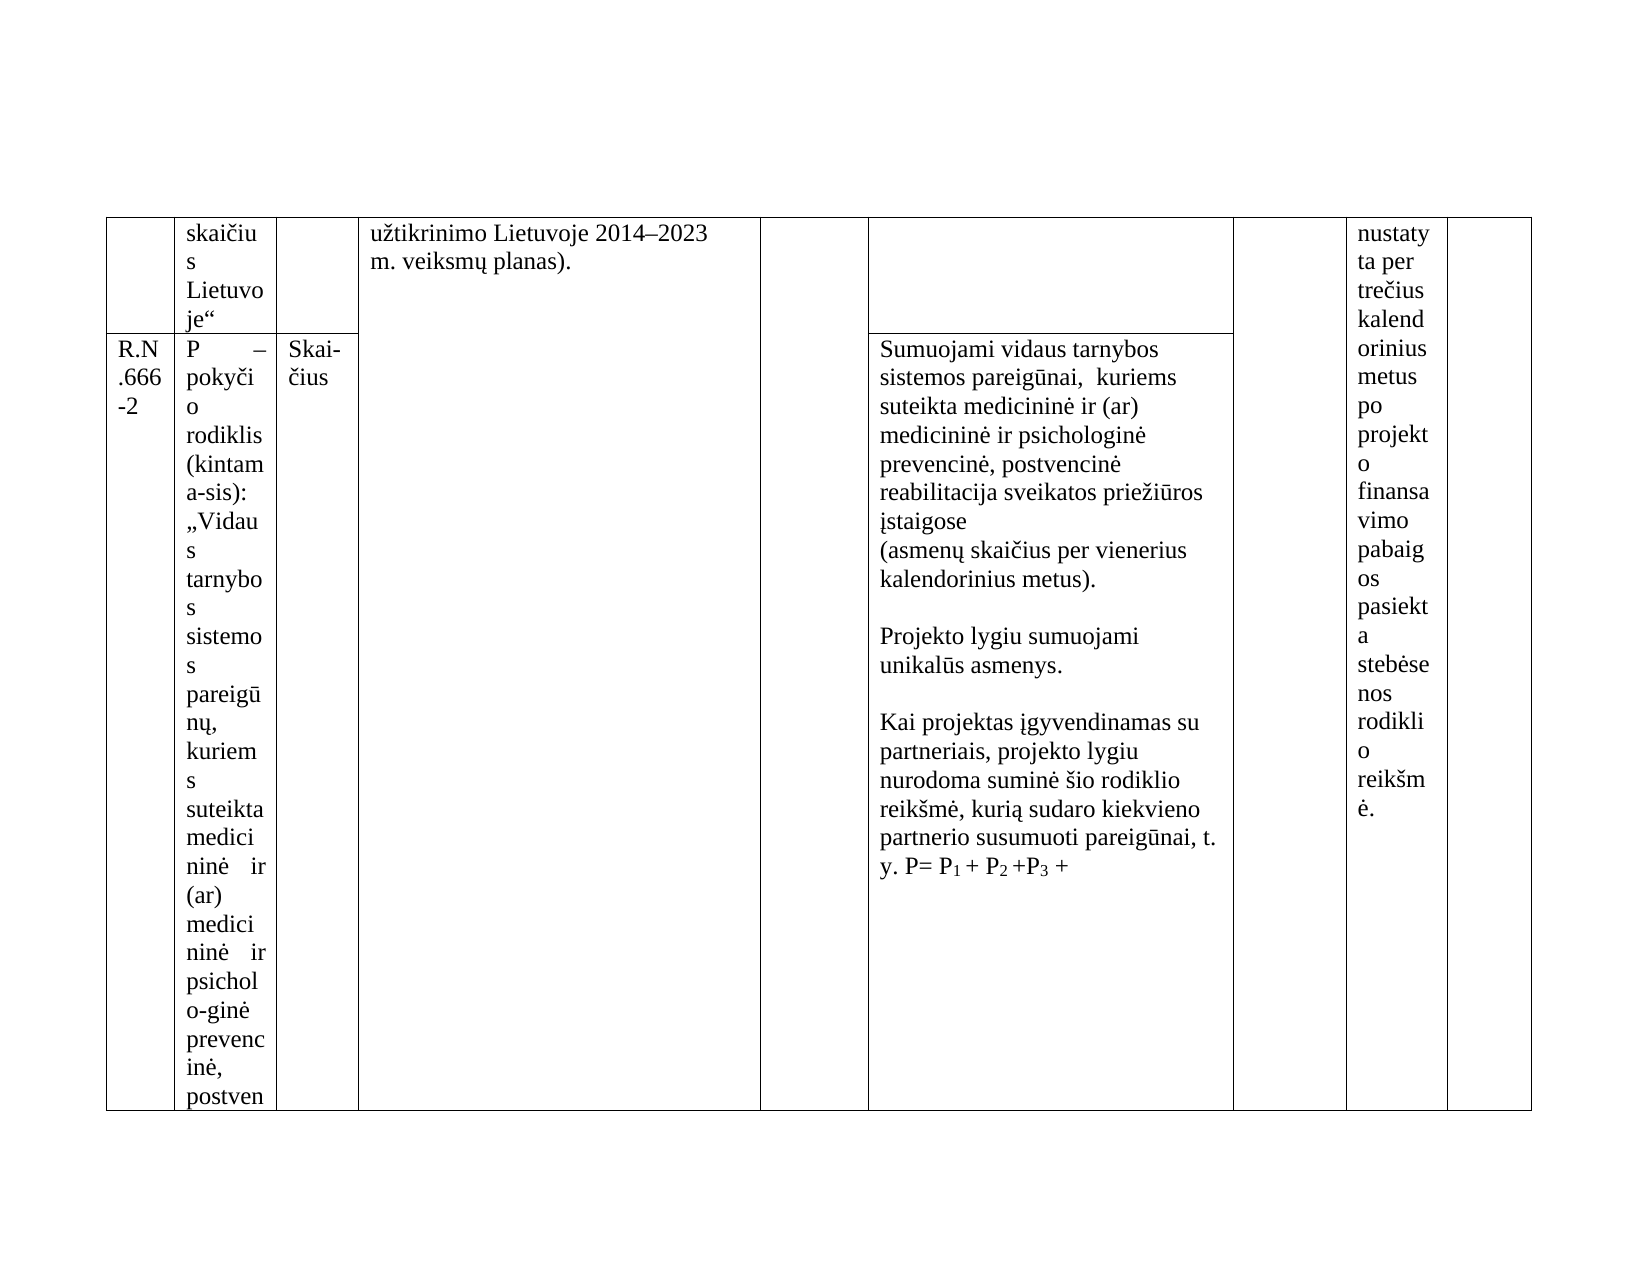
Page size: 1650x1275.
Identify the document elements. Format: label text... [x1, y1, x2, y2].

table_cell P – pokyčio rodiklis (kintama-sis): „Vidaus tarnybos sistemos pareigūnų, kuriems suteikta medicininė ir (ar) medicininė ir psicholo-ginė prevencinė, postven [175, 334, 276, 1110]
table_cell [277, 218, 358, 333]
table_cell Sumuojami vidaus tarnybos sistemos pareigūnai, kuriems suteikta medicininė ir (ar) medicininė ir psichologinė prevencinė, postvencinė reabilitacija sveikatos priežiūros įstaigose (asmenų skaičius per vienerius kalendorinius metus). Projekto lygiu sumuojami unikalūs asmenys. Kai projektas įgyvendinamas su partneriais, projekto lygiu nurodoma suminė šio rodiklio reikšmė, kurią sudaro kiekvieno partnerio susumuoti pareigūnai, t. y. P= P1 + P2 +P3 + [869, 334, 1233, 1110]
table_cell [761, 218, 868, 1110]
table_cell nustatyta per trečius kalendorinius metus po projekto finansavimo pabaigos pasiekta stebėsenos rodiklio reikšmė. [1347, 218, 1447, 1110]
table_cell [107, 218, 174, 333]
table_cell Skai-čius [277, 334, 358, 1110]
table_cell užtikrinimo Lietuvoje 2014–2023 m. veiksmų planas). [359, 218, 760, 1110]
table_cell [1448, 218, 1531, 1110]
table_cell [1234, 218, 1346, 1110]
table_cell [869, 218, 1233, 333]
table_cell skaičius Lietuvoje“ [175, 218, 276, 333]
table_cell R.N.666-2 [107, 334, 174, 1110]
